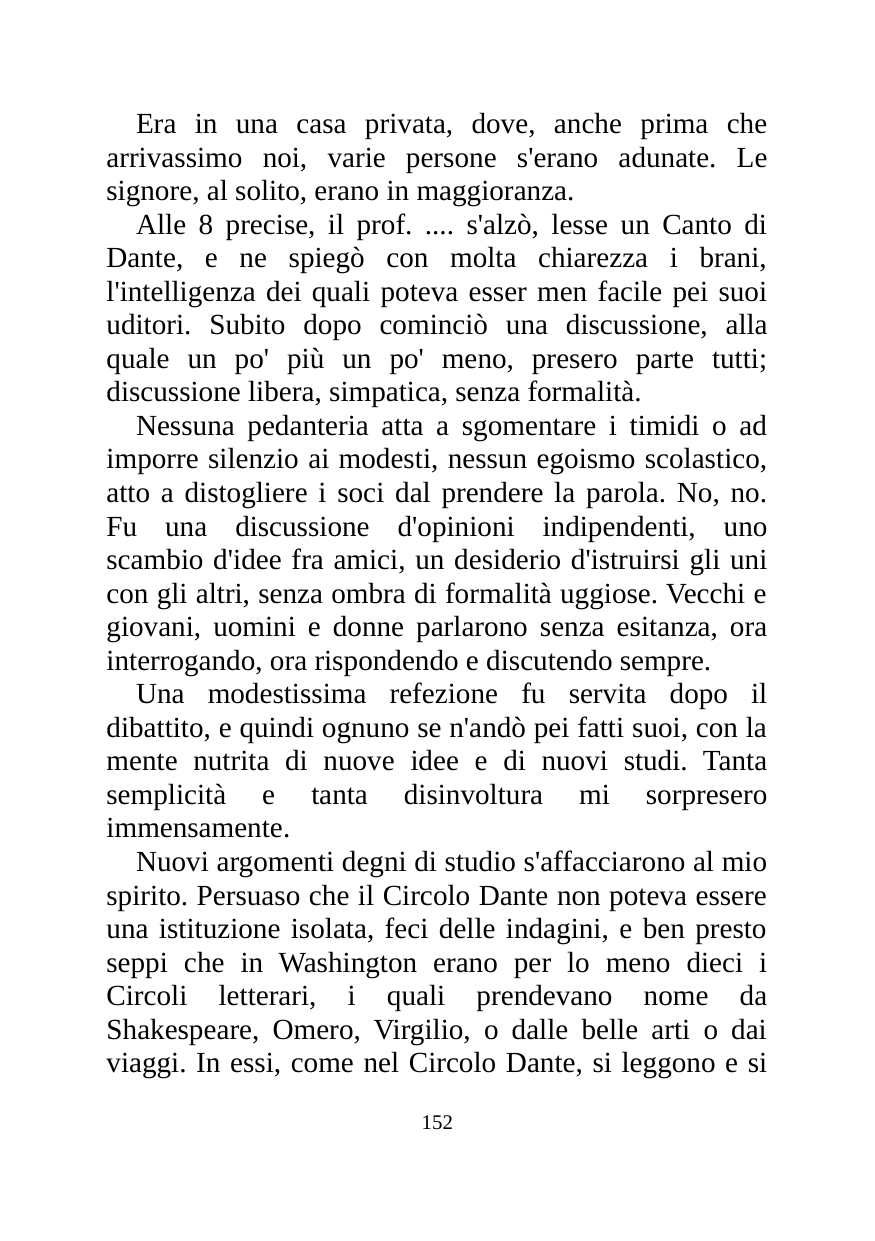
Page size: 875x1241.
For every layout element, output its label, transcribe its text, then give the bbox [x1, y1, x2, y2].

text Alle 8 precise, il prof. .... s'alzò, lesse un Canto di Dante, e ne spiegò con molta chiarezza i brani, l'intelligenza dei quali poteva esser men facile pei suoi uditori. Subito dopo cominciò una discussione, alla quale un po' più un po' meno, presero parte tutti; discussione libera, simpatica, senza formalità. [106, 207, 768, 408]
text Una modestissima refezione fu servita dopo il dibattito, e quindi ognuno se n'andò pei fatti suoi, con la mente nutrita di nuove idee e di nuovi studi. Tanta semplicità e tanta disinvoltura mi sorpresero immensamente. [106, 676, 768, 844]
text Nuovi argomenti degni di studio s'affacciarono al mio spirito. Persuaso che il Circolo Dante non poteva essere una istituzione isolata, feci delle indagini, e ben presto seppi che in Washington erano per lo meno dieci i Circoli letterari, i quali prendevano nome da Shakespeare, Omero, Virgilio, o dalle belle arti o dai viaggi. In essi, come nel Circolo Dante, si leggono e si [106, 844, 768, 1079]
text Nessuna pedanteria atta a sgomentare i timidi o ad imporre silenzio ai modesti, nessun egoismo scolastico, atto a distogliere i soci dal prendere la parola. No, no. Fu una discussione d'opinioni indipendenti, uno scambio d'idee fra amici, un desiderio d'istruirsi gli uni con gli altri, senza ombra di formalità uggiose. Vecchi e giovani, uomini e donne parlarono senza esitanza, ora interrogando, ora rispondendo e discutendo sempre. [106, 408, 768, 676]
text Era in una casa privata, dove, anche prima che arrivassimo noi, varie persone s'erano adunate. Le signore, al solito, erano in maggioranza. [106, 106, 768, 207]
